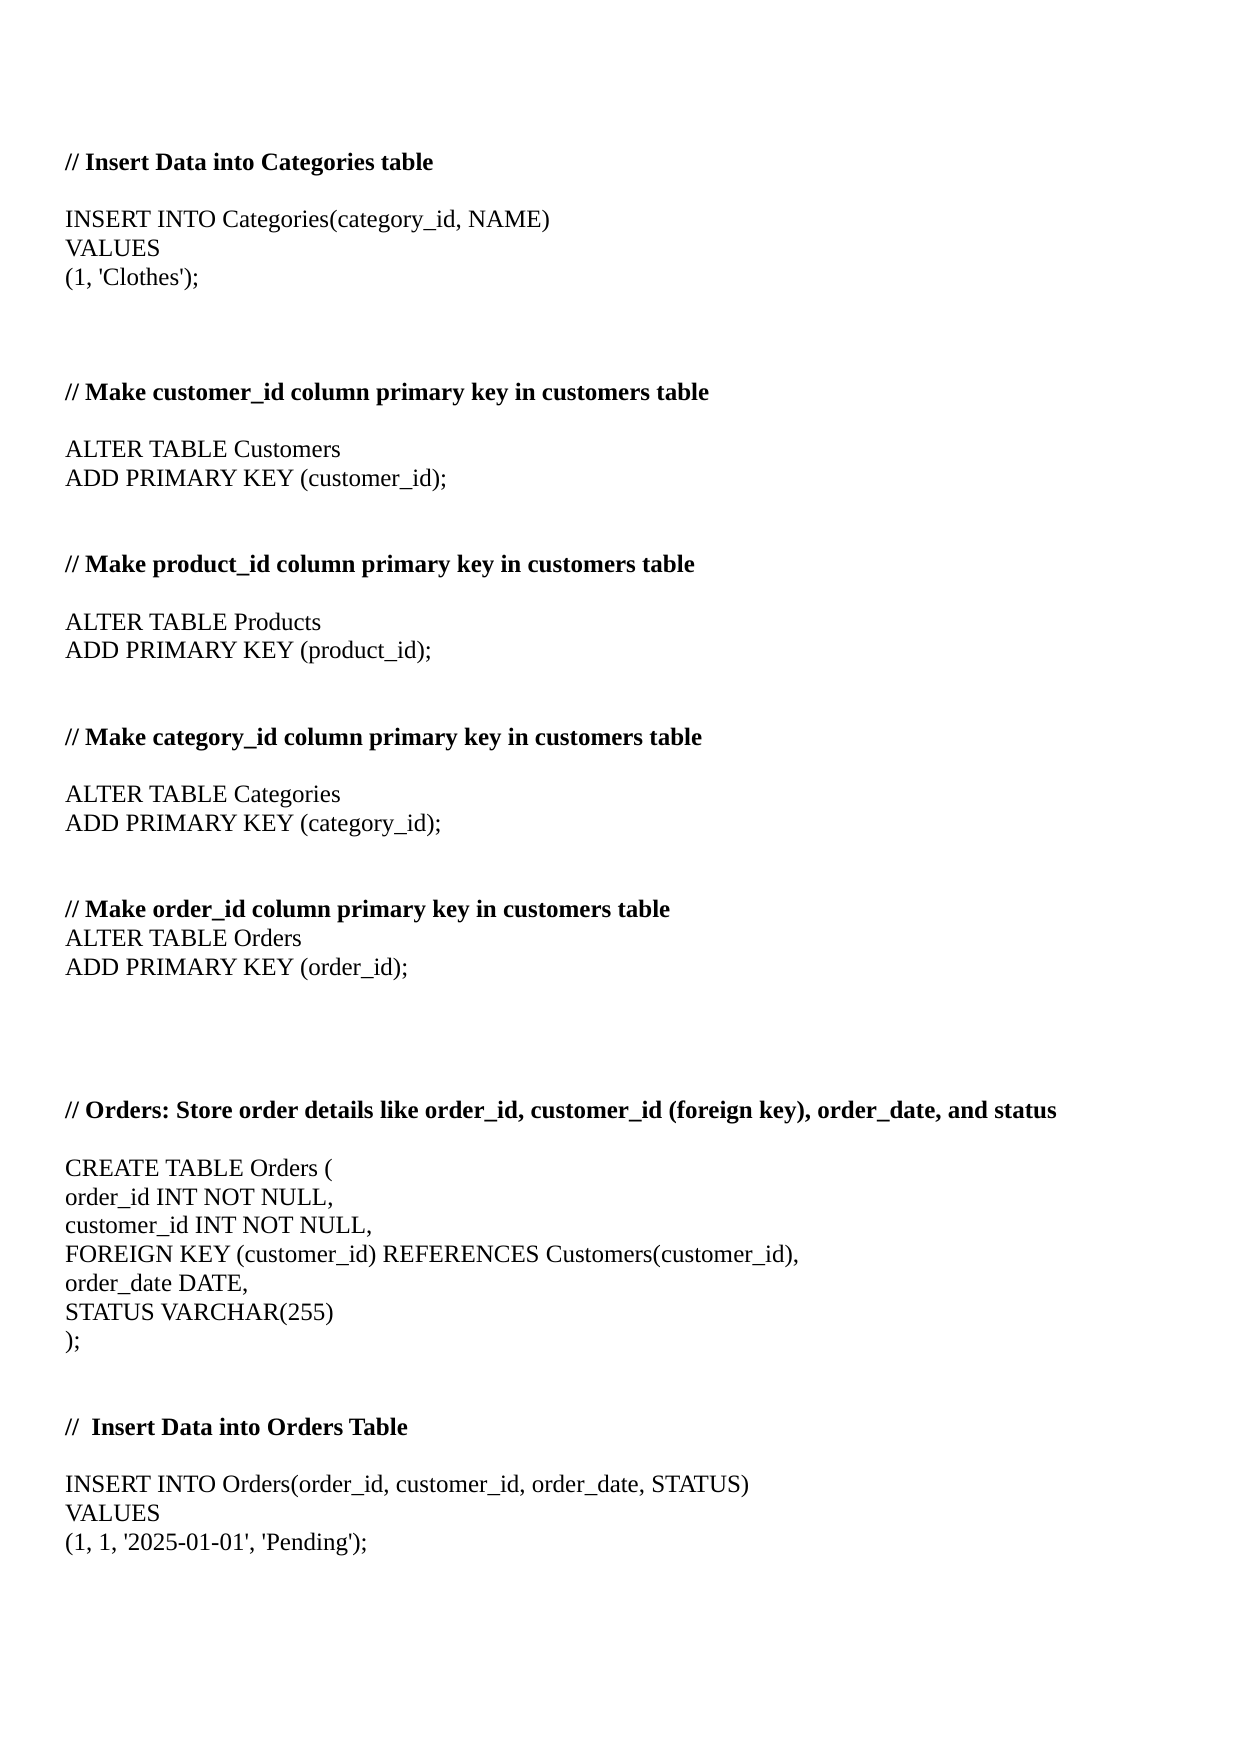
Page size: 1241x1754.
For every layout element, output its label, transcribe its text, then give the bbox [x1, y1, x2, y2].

text ); [65, 1326, 1205, 1354]
text // Orders: Store order details like order_id, customer_id (foreign key), order_date, and status [65, 1096, 1205, 1124]
text INSERT INTO Categories(category_id, NAME) [65, 204, 1205, 233]
text ALTER TABLE Customers [65, 434, 1205, 463]
text CREATE TABLE Orders ( [65, 1153, 1205, 1182]
text order_date DATE, [65, 1268, 1205, 1297]
text ADD PRIMARY KEY (customer_id); [65, 463, 1205, 492]
text (1, 1, '2025-01-01', 'Pending'); [65, 1527, 1205, 1556]
text order_id INT NOT NULL, [65, 1182, 1205, 1211]
text STATUS VARCHAR(255) [65, 1297, 1205, 1326]
text // Make category_id column primary key in customers table [65, 722, 1205, 751]
text VALUES [65, 233, 1205, 262]
text customer_id INT NOT NULL, [65, 1211, 1205, 1239]
text // Make product_id column primary key in customers table [65, 549, 1205, 578]
text ALTER TABLE Categories [65, 779, 1205, 808]
text ADD PRIMARY KEY (product_id); [65, 636, 1205, 664]
text // Make customer_id column primary key in customers table [65, 377, 1205, 406]
text INSERT INTO Orders(order_id, customer_id, order_date, STATUS) [65, 1469, 1205, 1498]
text (1, 'Clothes'); [65, 262, 1205, 291]
text ADD PRIMARY KEY (order_id); [65, 952, 1205, 981]
text ALTER TABLE Products [65, 607, 1205, 636]
text // Make order_id column primary key in customers table [65, 894, 1205, 923]
text FOREIGN KEY (customer_id) REFERENCES Customers(customer_id), [65, 1239, 1205, 1268]
text // Insert Data into Categories table [65, 147, 1205, 176]
text // Insert Data into Orders Table [65, 1412, 1205, 1441]
text ALTER TABLE Orders [65, 923, 1205, 952]
text ADD PRIMARY KEY (category_id); [65, 808, 1205, 837]
text VALUES [65, 1498, 1205, 1527]
